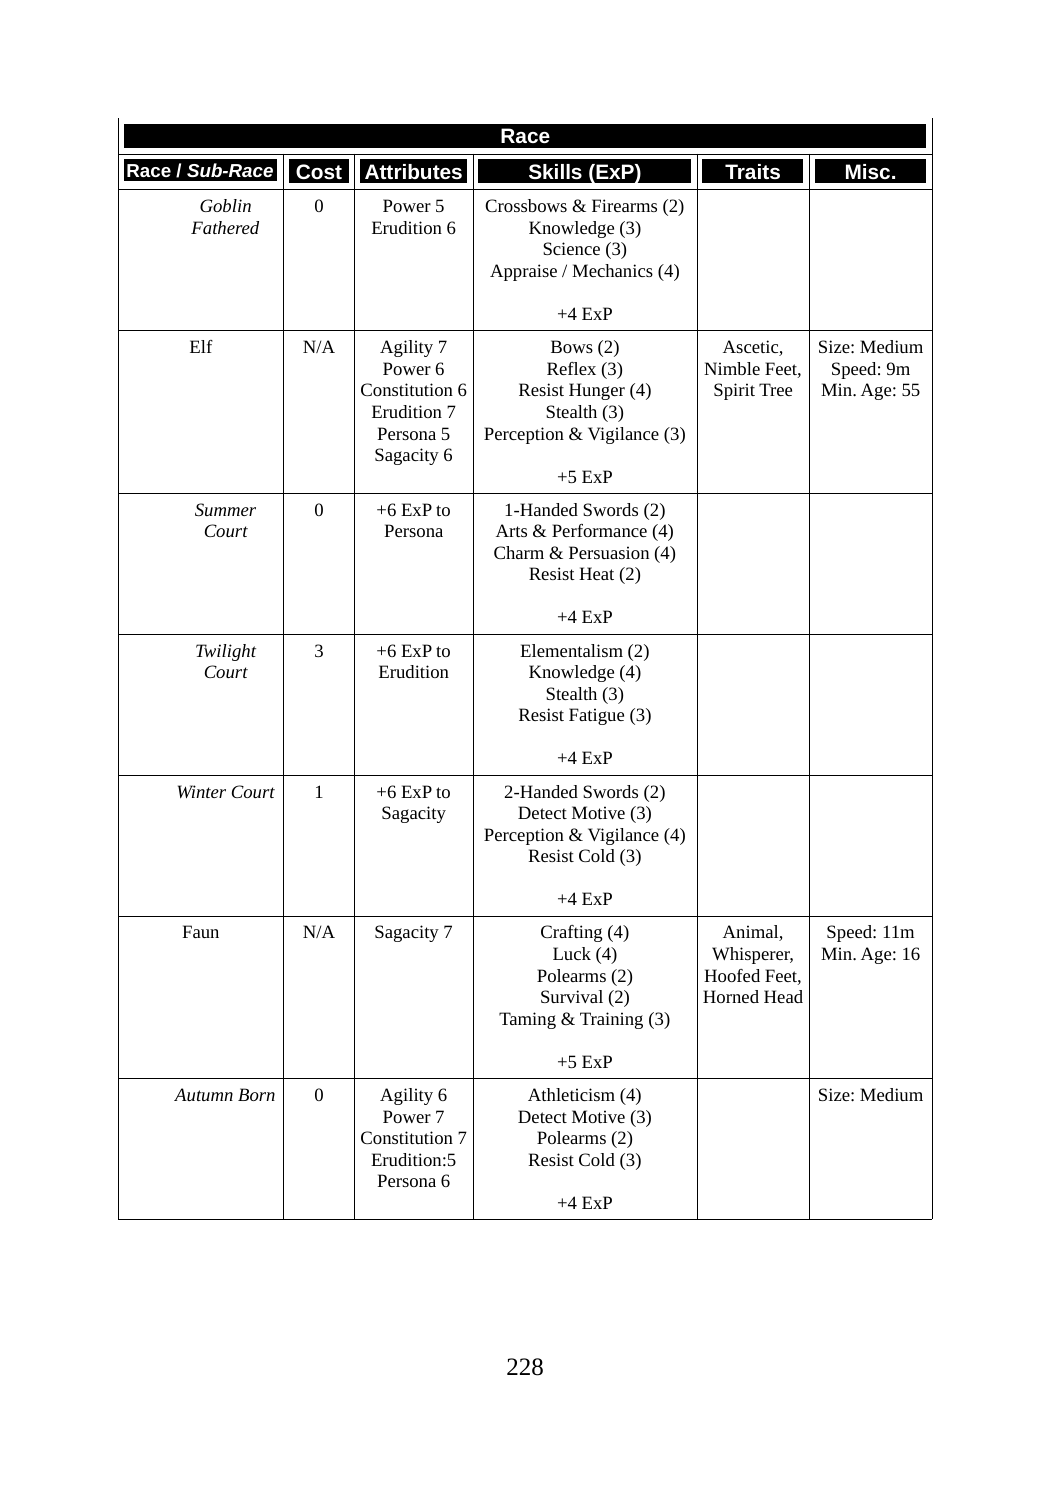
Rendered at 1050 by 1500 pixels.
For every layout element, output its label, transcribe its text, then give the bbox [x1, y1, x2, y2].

table_cell 1 [284, 776, 354, 916]
table_cell 1-Handed Swords (2) Arts & Performance (4) Charm & Persuasion (4) Resist Heat (2) +4 ExP [474, 494, 697, 634]
table_cell Speed: 11m Min. Age: 16 [810, 917, 932, 1078]
table_cell +6 ExP to Erudition [355, 635, 473, 775]
table_cell Misc. [810, 155, 932, 189]
table_cell Athleticism (4) Detect Motive (3) Polearms (2) Resist Cold (3) +4 ExP [474, 1079, 697, 1219]
table_cell Goblin Fathered [119, 190, 283, 330]
table_cell [698, 190, 809, 330]
table_cell Twilight Court [119, 635, 283, 775]
table_cell [698, 776, 809, 916]
table_cell [810, 776, 932, 916]
table_cell Winter Court [119, 776, 283, 916]
table_cell Ascetic, Nimble Feet, Spirit Tree [698, 331, 809, 493]
table_cell Sagacity 7 [355, 917, 473, 1078]
table_cell 0 [284, 1079, 354, 1219]
table_cell Skills (ExP) [474, 155, 697, 189]
table_cell Elementalism (2) Knowledge (4) Stealth (3) Resist Fatigue (3) +4 ExP [474, 635, 697, 775]
table_cell [810, 494, 932, 634]
table_cell 0 [284, 494, 354, 634]
table_cell Elf [119, 331, 283, 493]
table_cell Cost [284, 155, 354, 189]
table_cell N/A [284, 331, 354, 493]
table_cell Faun [119, 917, 283, 1078]
table_cell +6 ExP to Persona [355, 494, 473, 634]
table_cell Crossbows & Firearms (2) Knowledge (3) Science (3) Appraise / Mechanics (4) +4 ExP [474, 190, 697, 330]
table_cell Agility 7 Power 6 Constitution 6 Erudition 7 Persona 5 Sagacity 6 [355, 331, 473, 493]
table_cell [698, 635, 809, 775]
table_cell Crafting (4) Luck (4) Polearms (2) Survival (2) Taming & Training (3) +5 ExP [474, 917, 697, 1078]
table_header Race [119, 118, 932, 154]
table_cell 0 [284, 190, 354, 330]
table_cell [810, 635, 932, 775]
table_cell Power 5 Erudition 6 [355, 190, 473, 330]
table_cell Autumn Born [119, 1079, 283, 1219]
table_cell 2-Handed Swords (2) Detect Motive (3) Perception & Vigilance (4) Resist Cold (3) +4 ExP [474, 776, 697, 916]
table_cell Agility 6 Power 7 Constitution 7 Erudition:5 Persona 6 [355, 1079, 473, 1219]
table_cell 3 [284, 635, 354, 775]
table_cell Bows (2) Reflex (3) Resist Hunger (4) Stealth (3) Perception & Vigilance (3) +5 ExP [474, 331, 697, 493]
table_cell Traits [698, 155, 809, 189]
table_cell +6 ExP to Sagacity [355, 776, 473, 916]
table_cell Size: Medium [810, 1079, 932, 1219]
table_cell N/A [284, 917, 354, 1078]
table_cell Size: Medium Speed: 9m Min. Age: 55 [810, 331, 932, 493]
table_cell Race / Sub-Race [119, 155, 283, 189]
table_cell [698, 494, 809, 634]
table_cell Animal, Whisperer, Hoofed Feet, Horned Head [698, 917, 809, 1078]
table_cell Summer Court [119, 494, 283, 634]
table_cell [698, 1079, 809, 1219]
table_cell [810, 190, 932, 330]
table_cell Attributes [355, 155, 473, 189]
